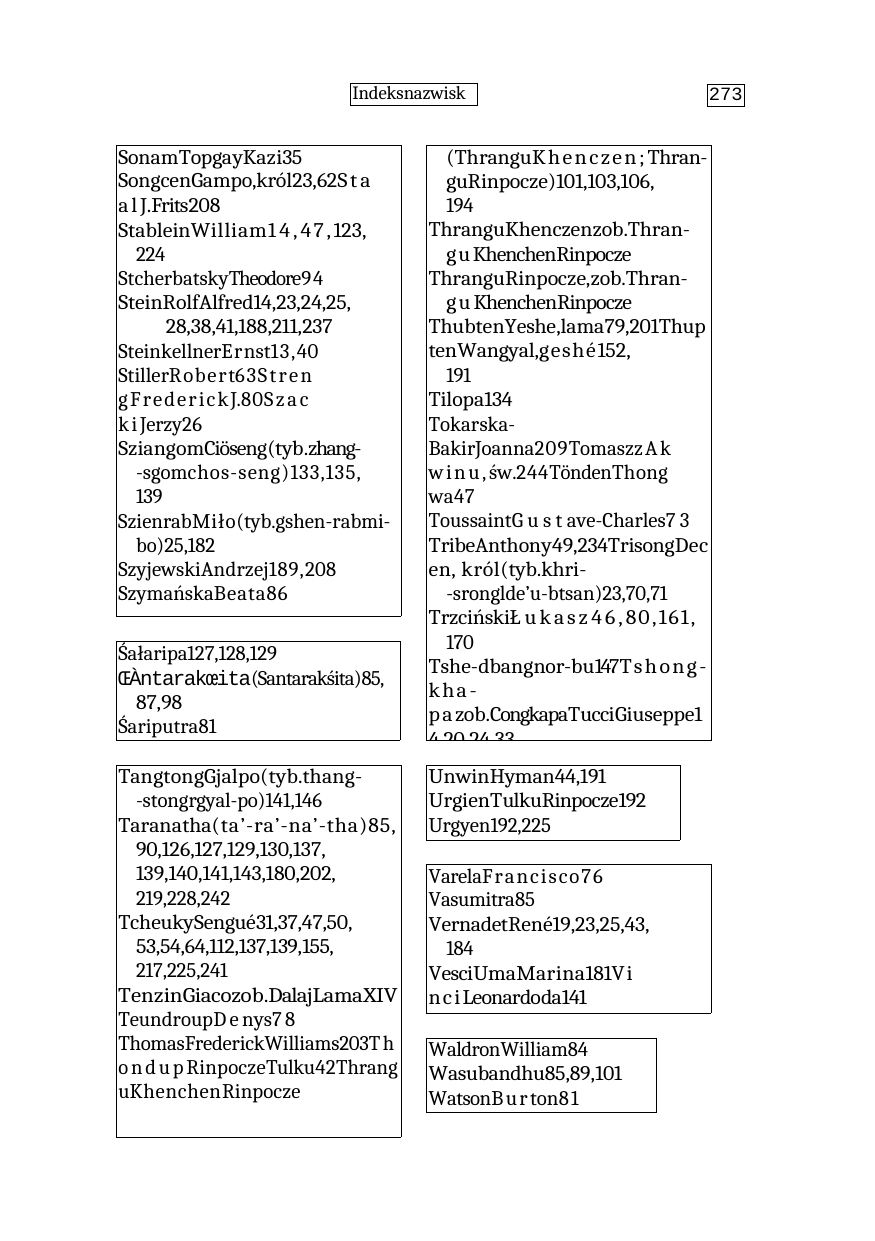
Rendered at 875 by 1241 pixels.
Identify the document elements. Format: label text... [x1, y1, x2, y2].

text VarelaFrancisco76 [428, 865, 711, 888]
text ŒÀntarakœita(Santarakśita)85, [118, 665, 400, 691]
text 273 [709, 85, 744, 106]
text TenzinGiacozob.DalajLamaXIV [118, 983, 399, 1007]
text Indeksnazwisk [352, 84, 477, 104]
text ThubtenYeshe,lama79,201ThuptenWangyal,geshé152, [428, 315, 709, 363]
text TrzcińskiŁukasz46,80,161, [428, 606, 711, 630]
text TeundroupDenys78 [118, 1008, 401, 1032]
text 170 [446, 630, 711, 654]
text SzymańskaBeata86 [118, 582, 401, 606]
text 87,98 [136, 691, 400, 714]
text Wasubandhu85,89,101 [428, 1062, 656, 1086]
text SteinkellnerErnst13,40 [118, 340, 401, 364]
text 219,228,242 [136, 886, 401, 910]
text ToussaintGustave-Charles73 [428, 509, 711, 533]
text SongcenGampo,król23,62StaalJ.Frits208 [118, 169, 378, 217]
text 224 [136, 242, 401, 266]
text (ThranguKhenczen;Thran-guRinpocze)101,103,106, [446, 146, 709, 193]
text -sronglde’u-btsan)23,70,71 [446, 582, 711, 606]
text SonamTopgayKazi35 [118, 146, 401, 169]
text StillerRobert63StrengFrederickJ.80SzackiJerzy26 [118, 364, 316, 436]
text 139,140,141,143,180,202, [136, 862, 401, 886]
text VernadetRené19,23,25,43, [428, 912, 711, 936]
text -stongrgyal-po)141,146 [136, 789, 401, 813]
text Taranatha(ta’-ra’-na’-tha)85, [118, 813, 401, 837]
text Śariputra81 [118, 714, 400, 738]
text VesciUmaMarina181VinciLeonardoda141 [428, 961, 638, 1009]
text Tokarska-BakirJoanna209TomaszzAkwinu,św.244TöndenThongwa47 [428, 412, 673, 509]
text Śałaripa127,128,129 [118, 642, 400, 665]
text SteinRolfAlfred14,23,24,25, [118, 291, 401, 315]
text ThranguKhenczenzob.Thran-guKhenchenRinpocze [428, 218, 709, 266]
text SzyjewskiAndrzej189,208 [118, 558, 401, 582]
text 139 [136, 485, 401, 509]
text 90,126,127,129,130,137, [136, 838, 401, 862]
text 28,38,41,188,211,237 [117, 315, 382, 339]
text 191 [446, 363, 711, 388]
text ThomasFrederickWilliams203ThondupRinpoczeTulku42ThranguKhenchenRinpocze [118, 1032, 399, 1104]
text 217,225,241 [136, 959, 401, 983]
text TcheukySengué31,37,47,50, [118, 910, 401, 934]
text SziangomCiöseng(tyb.zhang- [118, 436, 401, 460]
text UrgienTulkuRinpocze192 [428, 789, 680, 813]
text Urgyen192,225 [428, 813, 680, 837]
text WatsonBurton81 [428, 1086, 656, 1110]
text TribeAnthony49,234TrisongDecen, król(tyb.khri- [428, 533, 709, 582]
text UnwinHyman44,191 [428, 766, 680, 788]
text StableinWilliam14,47,123, [118, 218, 401, 242]
text 194 [446, 194, 711, 218]
text 184 [446, 937, 711, 961]
text StcherbatskyTheodore94 [118, 267, 401, 291]
text Tilopa134 [428, 388, 711, 412]
text Tshe-dbangnor-bu147Tshong-kha-pazob.CongkapaTucciGiuseppe14,20,24,33, [428, 655, 709, 740]
text 53,54,64,112,137,139,155, [136, 935, 401, 959]
text ThranguRinpocze,zob.Thran-guKhenchenRinpocze [428, 266, 709, 314]
text TangtongGjalpo(tyb.thang- [118, 766, 401, 788]
text SzienrabMiło(tyb.gshen-rabmi-bo)25,182 [118, 509, 399, 558]
text -sgomchos-seng)133,135, [136, 461, 401, 485]
text Vasumitra85 [428, 888, 711, 912]
text WaldronWilliam84 [428, 1039, 656, 1061]
